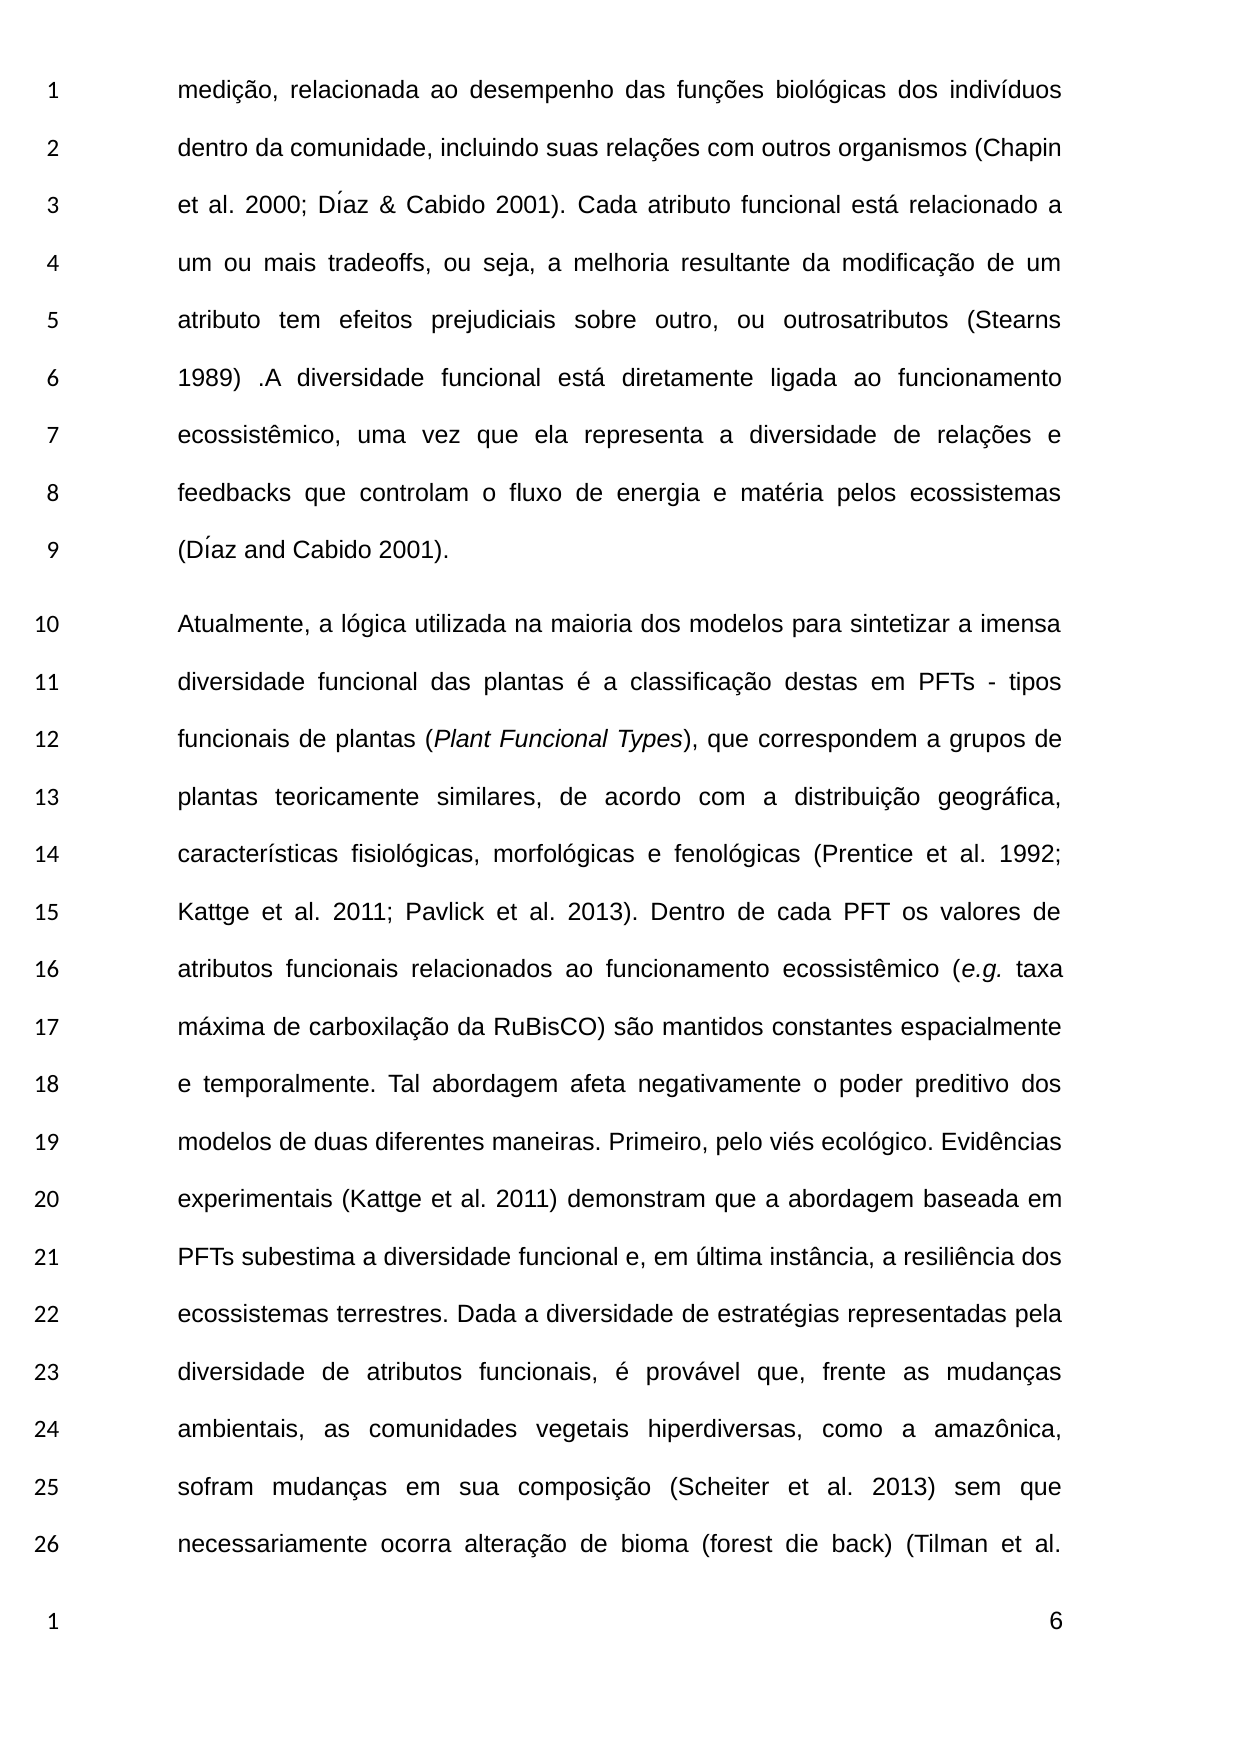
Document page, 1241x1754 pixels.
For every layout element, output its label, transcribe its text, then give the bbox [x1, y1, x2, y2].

text Atualmente, a lógica utilizada na maioria dos modelos para sintetizar a imensa diversidade funcional das plantas é a classificação destas em PFTs - tipos funcionais de plantas (Plant Funcional Types), que correspondem a grupos de plantas teoricamente similares, de acordo com a distribuição geográfica, características fisiológicas, morfológicas e fenológicas (Prentice et al. 1992; Kattge et al. 2011; Pavlick et al. 2013). Dentro de cada PFT os valores de atributos funcionais relacionados ao funcionamento ecossistêmico (e.g. taxa máxima de carboxilação da RuBisCO) são mantidos constantes espacialmente e temporalmente. Tal abordagem afeta negativamente o poder preditivo dos modelos de duas diferentes maneiras. Primeiro, pelo viés ecológico. Evidências experimentais (Kattge et al. 2011) demonstram que a abordagem baseada em PFTs subestima a diversidade funcional e, em última instância, a resiliência dos ecossistemas terrestres. Dada a diversidade de estratégias representadas pela diversidade de atributos funcionais, é provável que, frente as mudanças ambientais, as comunidades vegetais hiperdiversas, como a amazônica, sofram mudanças em sua composição (Scheiter et al. 2013) sem que necessariamente ocorra alteração de bioma (forest die back) (Tilman et al. [177, 609, 1063, 1558]
text medição, relacionada ao desempenho das funções biológicas dos indivíduos dentro da comunidade, incluindo suas relações com outros organismos (Chapin et al. 2000; Dı́az & Cabido 2001). Cada atributo funcional está relacionado a um ou mais tradeoffs, ou seja, a melhoria resultante da modificação de um atributo tem efeitos prejudiciais sobre outro, ou outrosatributos (Stearns 1989) .A diversidade funcional está diretamente ligada ao funcionamento ecossistêmico, uma vez que ela representa a diversidade de relações e feedbacks que controlam o fluxo de energia e matéria pelos ecossistemas (Dı́az and Cabido 2001). [177, 75, 1063, 564]
